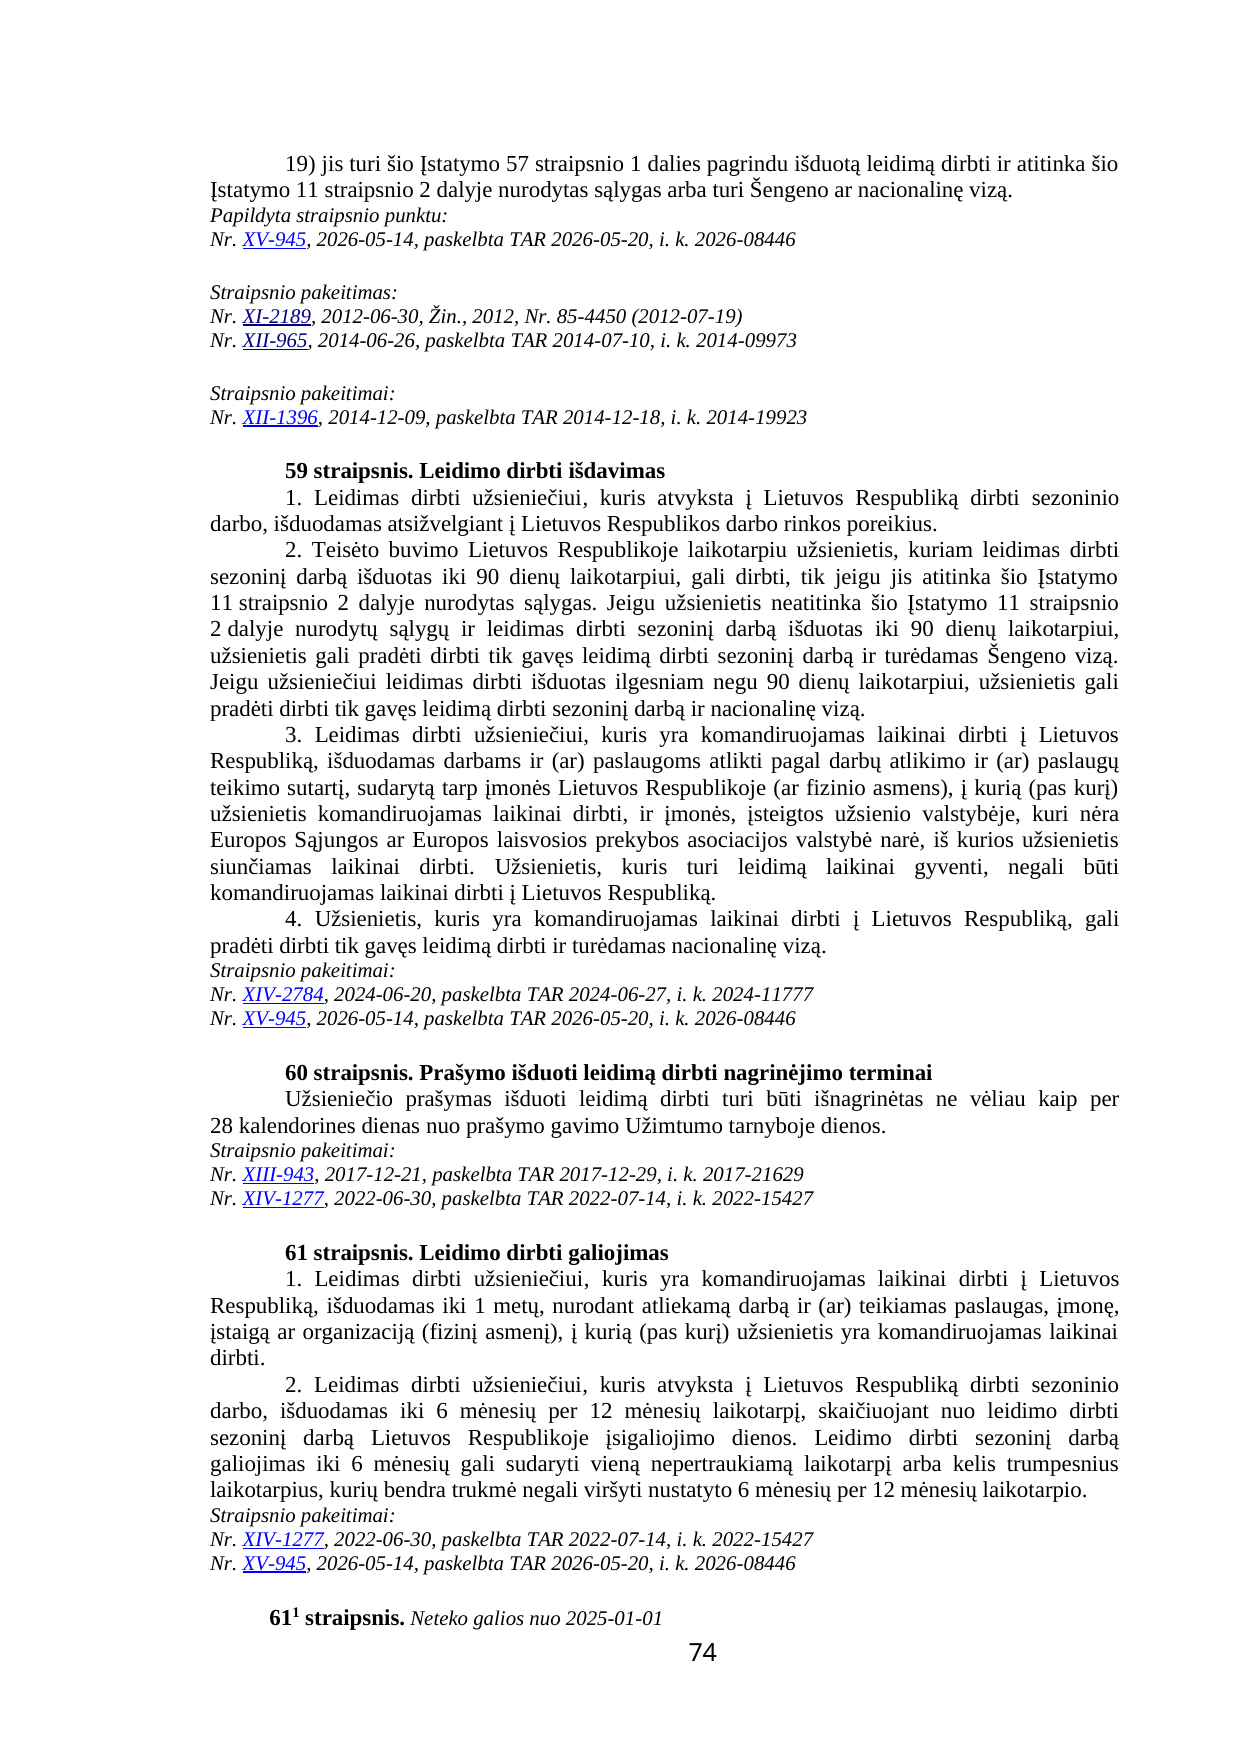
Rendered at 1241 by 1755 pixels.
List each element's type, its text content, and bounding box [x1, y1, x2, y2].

text Straipsnio pakeitimai: [210, 1138, 1120, 1162]
text Straipsnio pakeitimai: [210, 958, 1120, 982]
text Papildyta straipsnio punktu: [210, 203, 1120, 227]
text Nr. XII-1396, 2014-12-09, paskelbta TAR 2014-12-18, i. k. 2014-19923 [210, 404, 1120, 429]
text Nr. XIII-943, 2017-12-21, paskelbta TAR 2017-12-29, i. k. 2017-21629 [210, 1162, 1120, 1186]
text Nr. XI-2189, 2012-06-30, Žin., 2012, Nr. 85-4450 (2012-07-19) [210, 304, 1120, 328]
text 60 straipsnis. Prašymo išduoti leidimą dirbti nagrinėjimo terminai [210, 1059, 1120, 1085]
text 59 straipsnis. Leidimo dirbti išdavimas [210, 457, 1120, 484]
text Straipsnio pakeitimai: [210, 381, 1120, 404]
text Straipsnio pakeitimai: [210, 1503, 1120, 1527]
text 1. Leidimas dirbti užsieniečiui, kuris atvyksta į Lietuvos Respubliką dirbti sezoninio darbo, išduodamas atsižvelgiant į Lietuvos Respublikos darbo rinkos poreikius. [210, 484, 1120, 536]
text Straipsnio pakeitimas: [210, 279, 1120, 304]
text 3. Leidimas dirbti užsieniečiui, kuris yra komandiruojamas laikinai dirbti į Lietuvos Respubliką, išduodamas darbams ir (ar) paslaugoms atlikti pagal darbų atlikimo ir (ar) paslaugų teikimo sutartį, sudarytą tarp įmonės Lietuvos Respublikoje (ar fizinio asmens), į kurią (pas kurį) užsienietis komandiruojamas laikinai dirbti, ir įmonės, įsteigtos užsienio valstybėje, kuri nėra Europos Sąjungos ar Europos laisvosios prekybos asociacijos valstybė narė, iš kurios užsienietis siunčiamas laikinai dirbti. Užsienietis, kuris turi leidimą laikinai gyventi, negali būti komandiruojamas laikinai dirbti į Lietuvos Respubliką. [210, 721, 1120, 905]
text Nr. XIV-1277, 2022-06-30, paskelbta TAR 2022-07-14, i. k. 2022-15427 [210, 1527, 1120, 1551]
text Nr. XIV-1277, 2022-06-30, paskelbta TAR 2022-07-14, i. k. 2022-15427 [210, 1186, 1120, 1210]
text 61 straipsnis. Leidimo dirbti galiojimas [210, 1239, 1120, 1265]
text Nr. XIV-2784, 2024-06-20, paskelbta TAR 2024-06-27, i. k. 2024-11777 [210, 982, 1120, 1006]
text 611 straipsnis. Neteko galios nuo 2025-01-01 [210, 1603, 1120, 1630]
text 19) jis turi šio Įstatymo 57 straipsnio 1 dalies pagrindu išduotą leidimą dirbti ir atitinka šio Įstatymo 11 straipsnio 2 dalyje nurodytas sąlygas arba turi Šengeno ar nacionalinę vizą. [210, 150, 1120, 203]
text 2. Teisėto buvimo Lietuvos Respublikoje laikotarpiu užsienietis, kuriam leidimas dirbti sezoninį darbą išduotas iki 90 dienų laikotarpiui, gali dirbti, tik jeigu jis atitinka šio Įstatymo 11 straipsnio 2 dalyje nurodytas sąlygas. Jeigu užsienietis neatitinka šio Įstatymo 11 straipsnio 2 dalyje nurodytų sąlygų ir leidimas dirbti sezoninį darbą išduotas iki 90 dienų laikotarpiui, užsienietis gali pradėti dirbti tik gavęs leidimą dirbti sezoninį darbą ir turėdamas Šengeno vizą. Jeigu užsieniečiui leidimas dirbti išduotas ilgesniam negu 90 dienų laikotarpiui, užsienietis gali pradėti dirbti tik gavęs leidimą dirbti sezoninį darbą ir nacionalinę vizą. [210, 536, 1120, 721]
text Užsieniečio prašymas išduoti leidimą dirbti turi būti išnagrinėtas ne vėliau kaip per 28 kalendorines dienas nuo prašymo gavimo Užimtumo tarnyboje dienos. [210, 1085, 1120, 1138]
text 1. Leidimas dirbti užsieniečiui, kuris yra komandiruojamas laikinai dirbti į Lietuvos Respubliką, išduodamas iki 1 metų, nurodant atliekamą darbą ir (ar) teikiamas paslaugas, įmonę, įstaigą ar organizaciją (fizinį asmenį), į kurią (pas kurį) užsienietis yra komandiruojamas laikinai dirbti. [210, 1265, 1120, 1371]
text Nr. XII-965, 2014-06-26, paskelbta TAR 2014-07-10, i. k. 2014-09973 [210, 328, 1120, 352]
text Nr. XV-945, 2026-05-14, paskelbta TAR 2026-05-20, i. k. 2026-08446 [210, 1551, 1120, 1575]
text 2. Leidimas dirbti užsieniečiui, kuris atvyksta į Lietuvos Respubliką dirbti sezoninio darbo, išduodamas iki 6 mėnesių per 12 mėnesių laikotarpį, skaičiuojant nuo leidimo dirbti sezoninį darbą Lietuvos Respublikoje įsigaliojimo dienos. Leidimo dirbti sezoninį darbą galiojimas iki 6 mėnesių gali sudaryti vieną nepertraukiamą laikotarpį arba kelis trumpesnius laikotarpius, kurių bendra trukmė negali viršyti nustatyto 6 mėnesių per 12 mėnesių laikotarpio. [210, 1371, 1120, 1503]
text Nr. XV-945, 2026-05-14, paskelbta TAR 2026-05-20, i. k. 2026-08446 [210, 1006, 1120, 1030]
text Nr. XV-945, 2026-05-14, paskelbta TAR 2026-05-20, i. k. 2026-08446 [210, 227, 1120, 251]
text 4. Užsienietis, kuris yra komandiruojamas laikinai dirbti į Lietuvos Respubliką, gali pradėti dirbti tik gavęs leidimą dirbti ir turėdamas nacionalinę vizą. [210, 905, 1120, 958]
